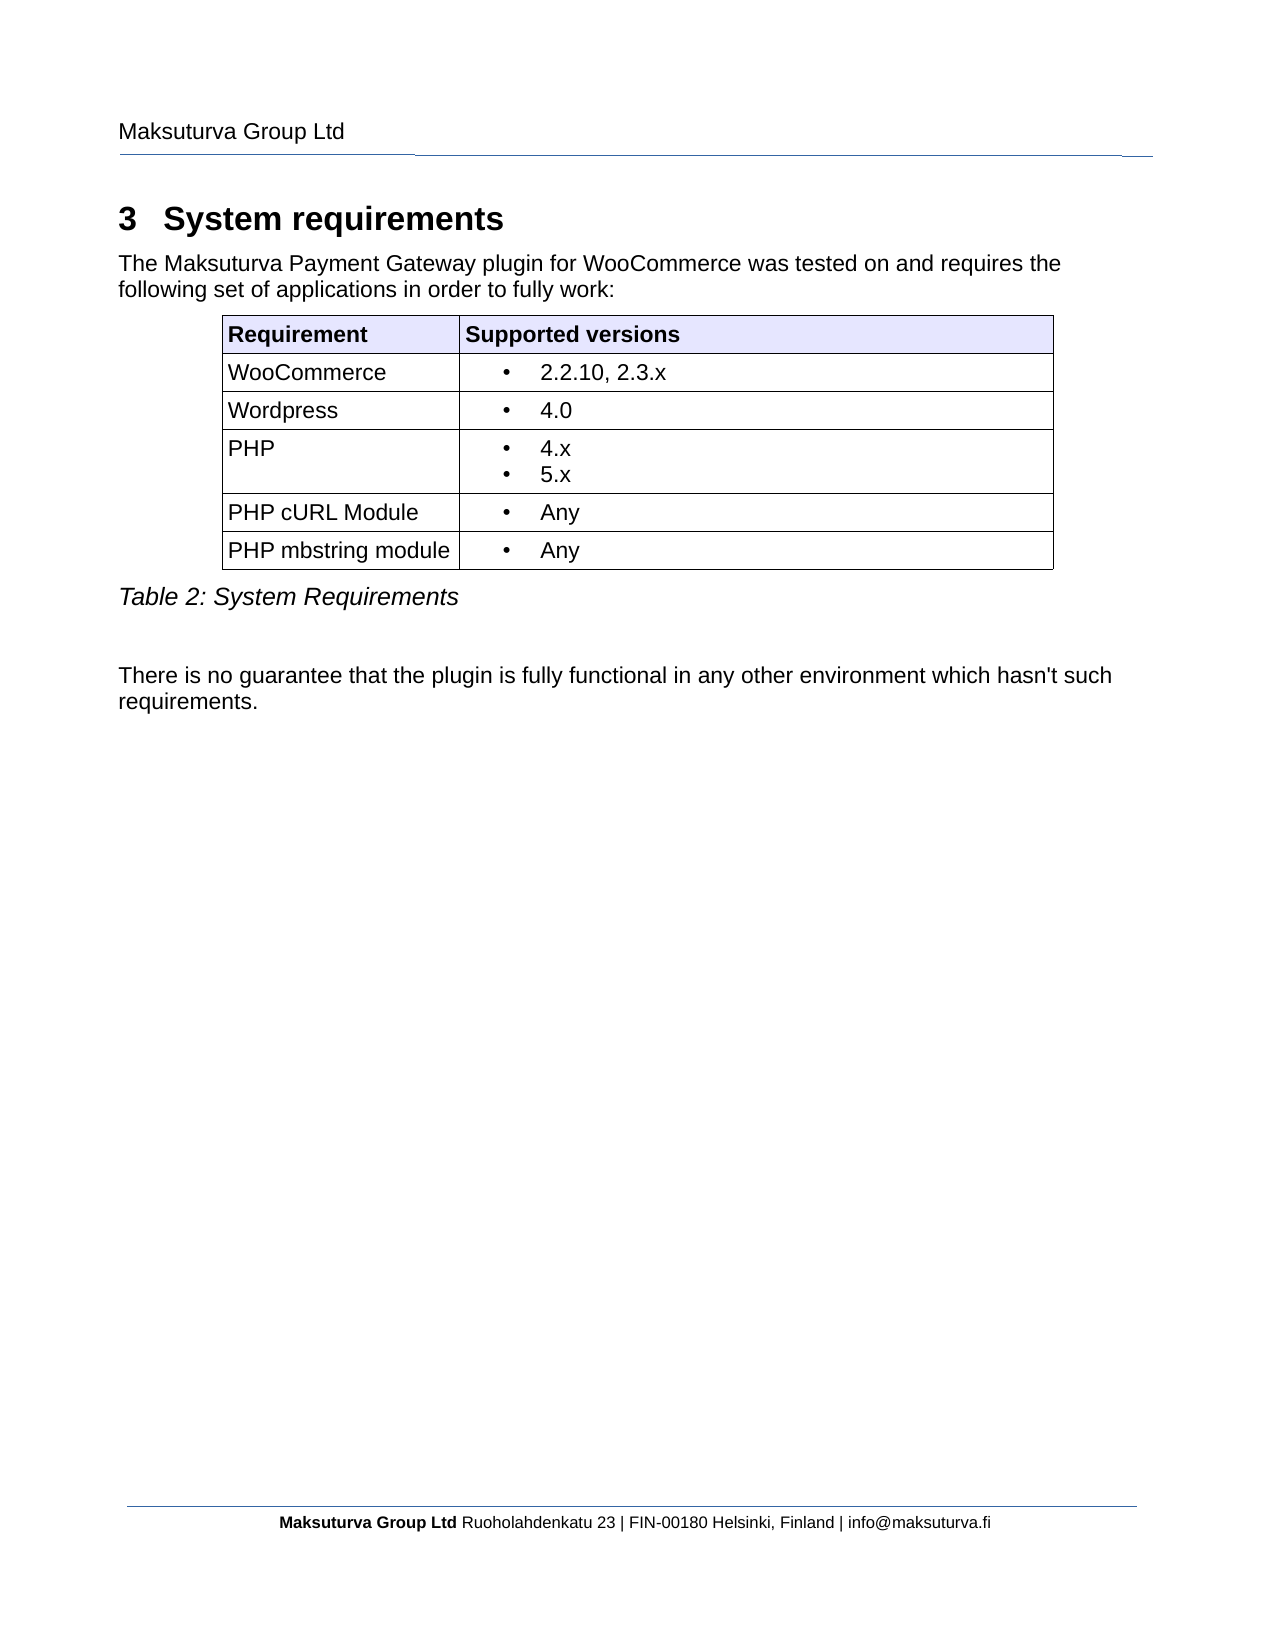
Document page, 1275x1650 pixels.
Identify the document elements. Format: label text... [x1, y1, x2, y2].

table_cell 2.2.10, 2.3.x [460, 354, 1053, 391]
table_cell PHP [223, 430, 459, 493]
table_cell PHP cURL Module [223, 494, 459, 531]
table_cell Wordpress [223, 392, 459, 429]
table_cell PHP mbstring module [223, 532, 459, 569]
table_cell Any [460, 532, 1053, 569]
subtitle System requirements [118, 199, 1157, 238]
table_header Requirement [223, 316, 459, 353]
table_header Supported versions [460, 316, 1053, 353]
text Table 2: System Requirements [118, 582, 1157, 611]
text The Maksuturva Payment Gateway plugin for WooCommerce was tested on and requires the following set of applications in order to fully work: [118, 250, 1157, 303]
table_cell 4.x 5.x [460, 430, 1053, 493]
table_cell Any [460, 494, 1053, 531]
table_cell WooCommerce [223, 354, 459, 391]
text There is no guarantee that the plugin is fully functional in any other environment which hasn't such requirements. [118, 662, 1157, 714]
table_cell 4.0 [460, 392, 1053, 429]
